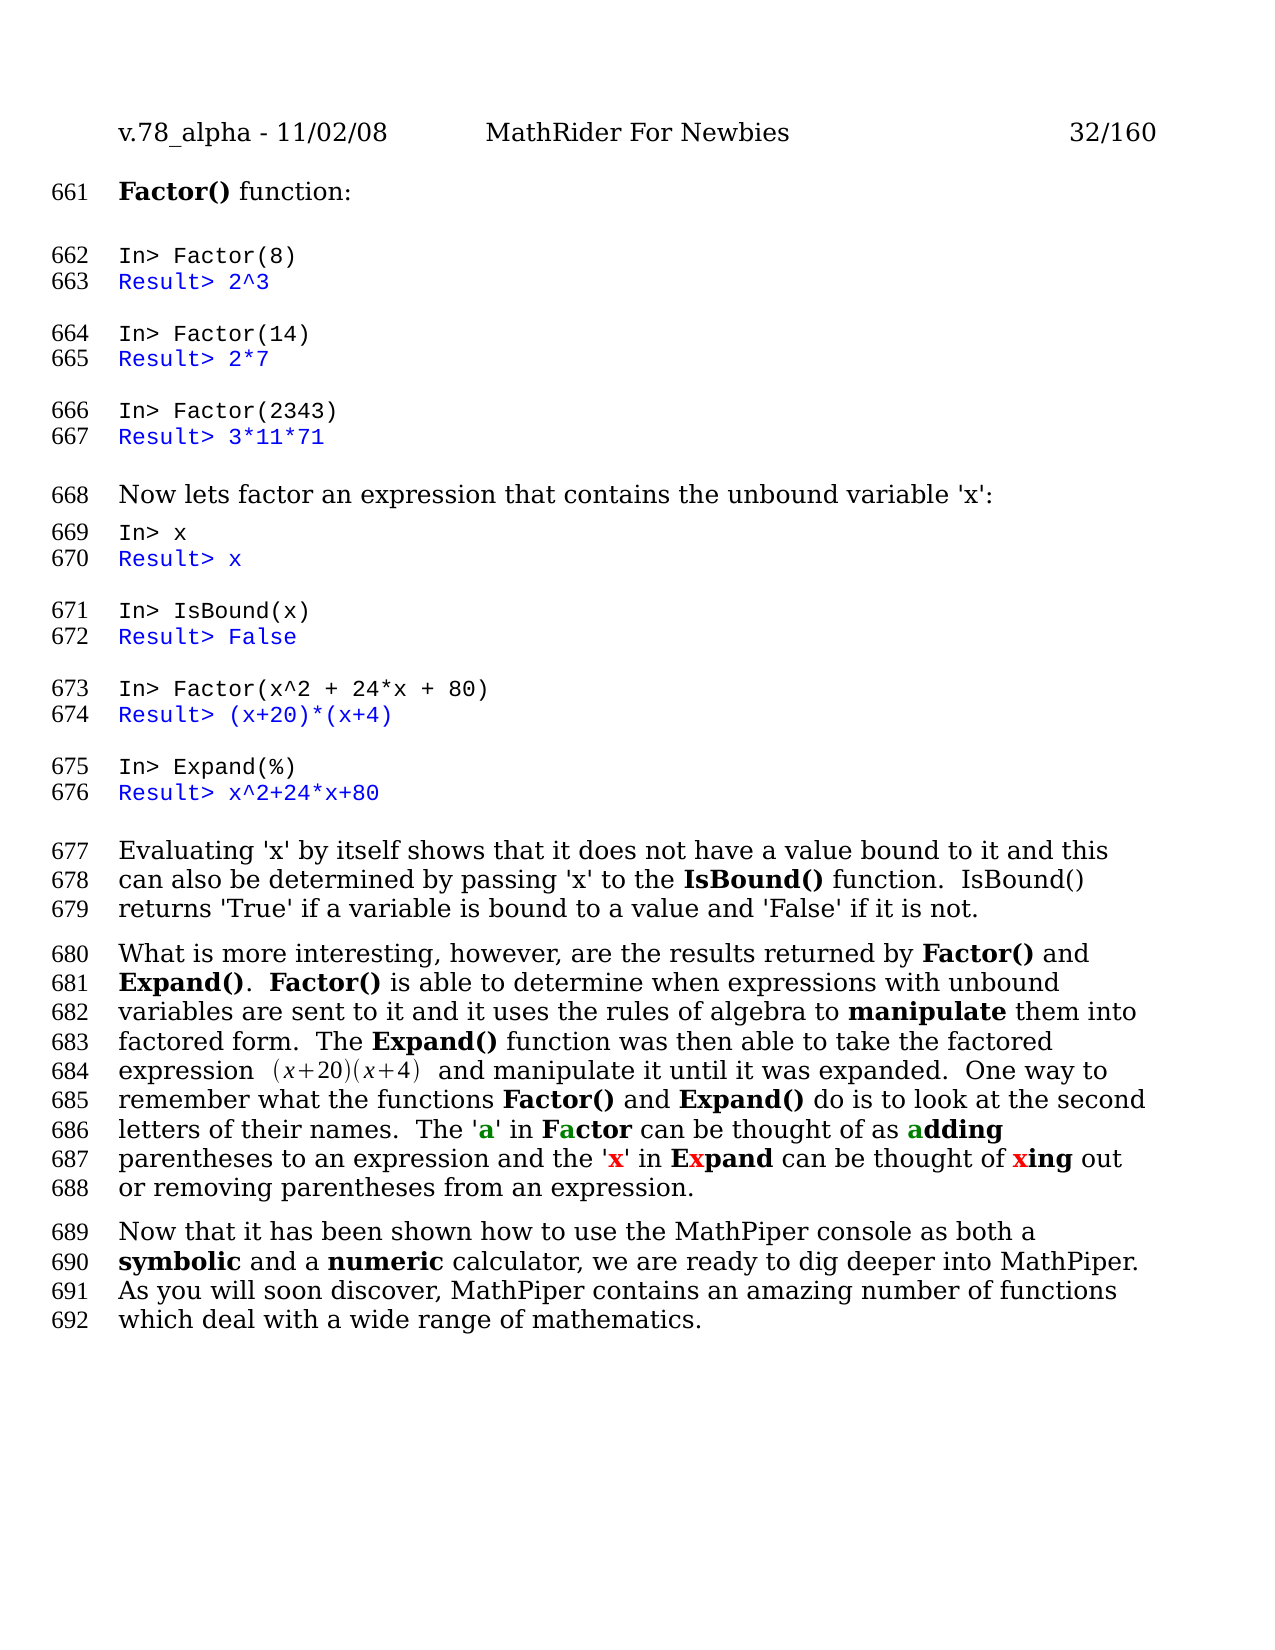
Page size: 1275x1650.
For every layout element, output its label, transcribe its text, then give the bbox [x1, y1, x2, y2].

text Factor() function: [118, 177, 1157, 206]
text In> Factor(x^2 + 24*x + 80) [118, 677, 1157, 703]
text Now that it has been shown how to use the MathPiper console as both a symbolic and a numeric calculator, we are ready to dig deeper into MathPiper. As you will soon discover, MathPiper contains an amazing number of functions which deal with a wide range of mathematics. [118, 1218, 1157, 1334]
text In> Factor(14) [118, 322, 1157, 348]
text What is more interesting, however, are the results returned by Factor() and Expand(). Factor() is able to determine when expressions with unbound variables are sent to it and it uses the rules of algebra to manipulate them into factored form. The Expand() function was then able to take the factored expressionand manipulate it until it was expanded. One way to remember what the functions Factor() and Expand() do is to look at the second letters of their names. The 'a' in Factor can be thought of as adding parentheses to an expression and the 'x' in Expand can be thought of xing out or removing parentheses from an expression. [118, 939, 1157, 1203]
text Result> x [118, 548, 1157, 573]
text Evaluating 'x' by itself shows that it does not have a value bound to it and this can also be determined by passing 'x' to the IsBound() function. IsBound() returns 'True' if a variable is bound to a value and 'False' if it is not. [118, 836, 1157, 924]
text In> Expand(%) [118, 755, 1157, 781]
text In> Factor(8) [118, 244, 1157, 270]
text Result> 3*11*71 [118, 426, 1157, 452]
text Result> (x+20)*(x+4) [118, 703, 1157, 729]
text Now lets factor an expression that contains the unbound variable 'x': [118, 481, 1157, 510]
text Result> 2*7 [118, 348, 1157, 374]
text In> Factor(2343) [118, 400, 1157, 426]
text In> IsBound(x) [118, 599, 1157, 625]
text Result> False [118, 625, 1157, 651]
text In> x [118, 522, 1157, 548]
text Result> 2^3 [118, 270, 1157, 296]
text Result> x^2+24*x+80 [118, 781, 1157, 807]
